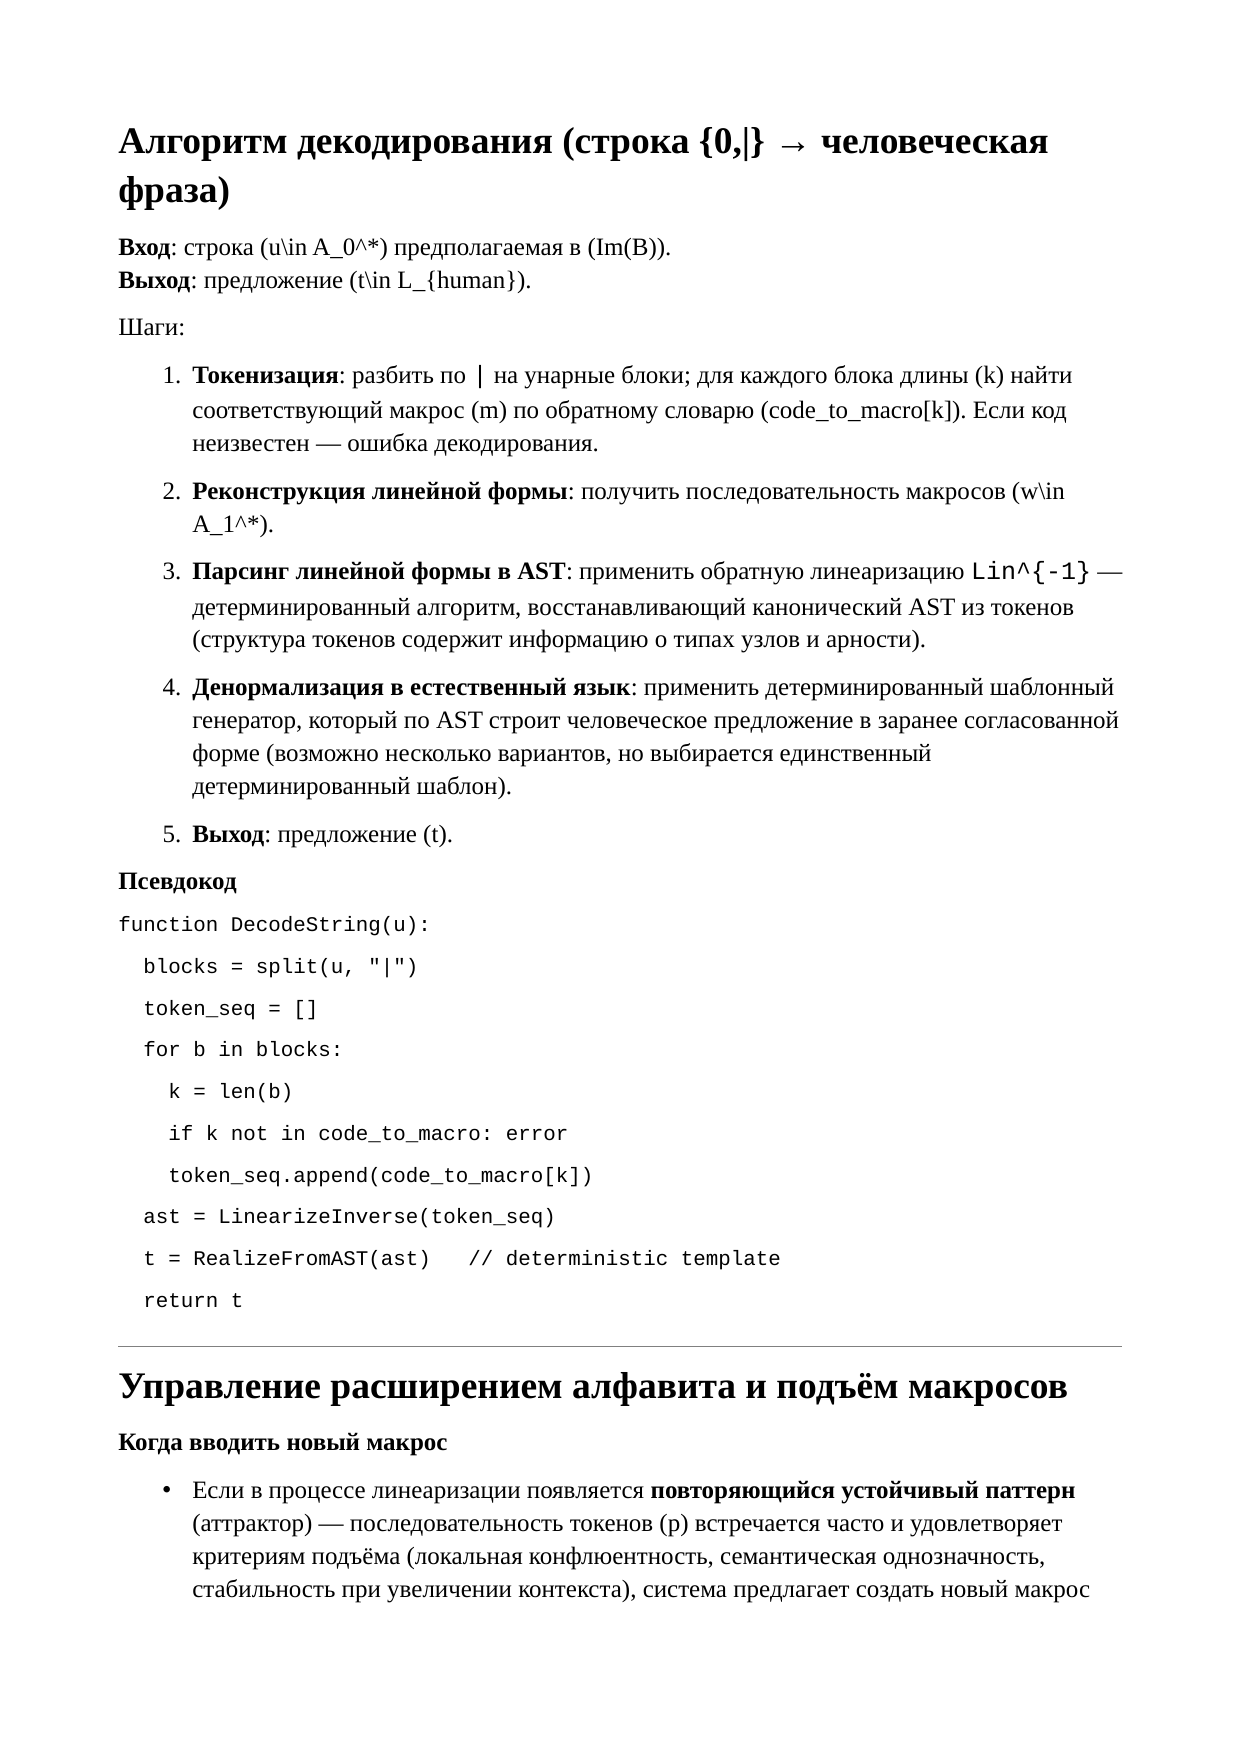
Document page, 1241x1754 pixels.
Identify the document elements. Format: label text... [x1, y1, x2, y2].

list Токенизация: разбить по | на унарные блоки; для каждого блока длины (k) найти соответствующий макрос (m) по обратному словарю (code_to_macro[k]). Если код неизвестен — ошибка декодирования. [162, 360, 1122, 457]
text Шаги: [118, 312, 1122, 341]
text Когда вводить новый макрос [118, 1427, 1122, 1456]
text return t [118, 1290, 1122, 1314]
list Парсинг линейной формы в AST: применить обратную линеаризацию Lin^{-1} — детерминированный алгоритм, восстанавливающий канонический AST из токенов (структура токенов содержит информацию о типах узлов и арности). [162, 556, 1122, 653]
list Реконструкция линейной формы: получить последовательность макросов (w\in A_1^*). [162, 476, 1122, 538]
list Выход: предложение (t). [162, 819, 1122, 848]
text token_seq = [] [118, 998, 1122, 1021]
text blocks = split(u, "|") [118, 956, 1122, 979]
text if k not in code_to_macro: error [118, 1123, 1122, 1147]
subtitle Алгоритм декодирования (строка {0,|} → человеческая фраза) [118, 118, 1122, 211]
text Вход: строка (u\in A_0^*) предполагаемая в (Im(B)). Выход: предложение (t\in L_{human}). [118, 232, 1122, 294]
text token_seq.append(code_to_macro[k]) [118, 1165, 1122, 1188]
text function DecodeString(u): [118, 914, 1122, 938]
text for b in blocks: [118, 1039, 1122, 1063]
subtitle Управление расширением алфавита и подъём макросов [118, 1363, 1122, 1406]
text k = len(b) [118, 1081, 1122, 1105]
list Если в процессе линеаризации появляется повторяющийся устойчивый паттерн (аттрактор) — последовательность токенов (p) встречается часто и удовлетворяет критериям подъёма (локальная конфлюентность, семантическая однозначность, стабильность при увеличении контекста), система предлагает создать новый макрос [162, 1475, 1122, 1603]
text Псевдокод [118, 866, 1122, 895]
list Денормализация в естественный язык: применить детерминированный шаблонный генератор, который по AST строит человеческое предложение в заранее согласованной форме (возможно несколько вариантов, но выбирается единственный детерминированный шаблон). [162, 672, 1122, 800]
text ast = LinearizeInverse(token_seq) [118, 1206, 1122, 1230]
text t = RealizeFromAST(ast) // deterministic template [118, 1248, 1122, 1272]
